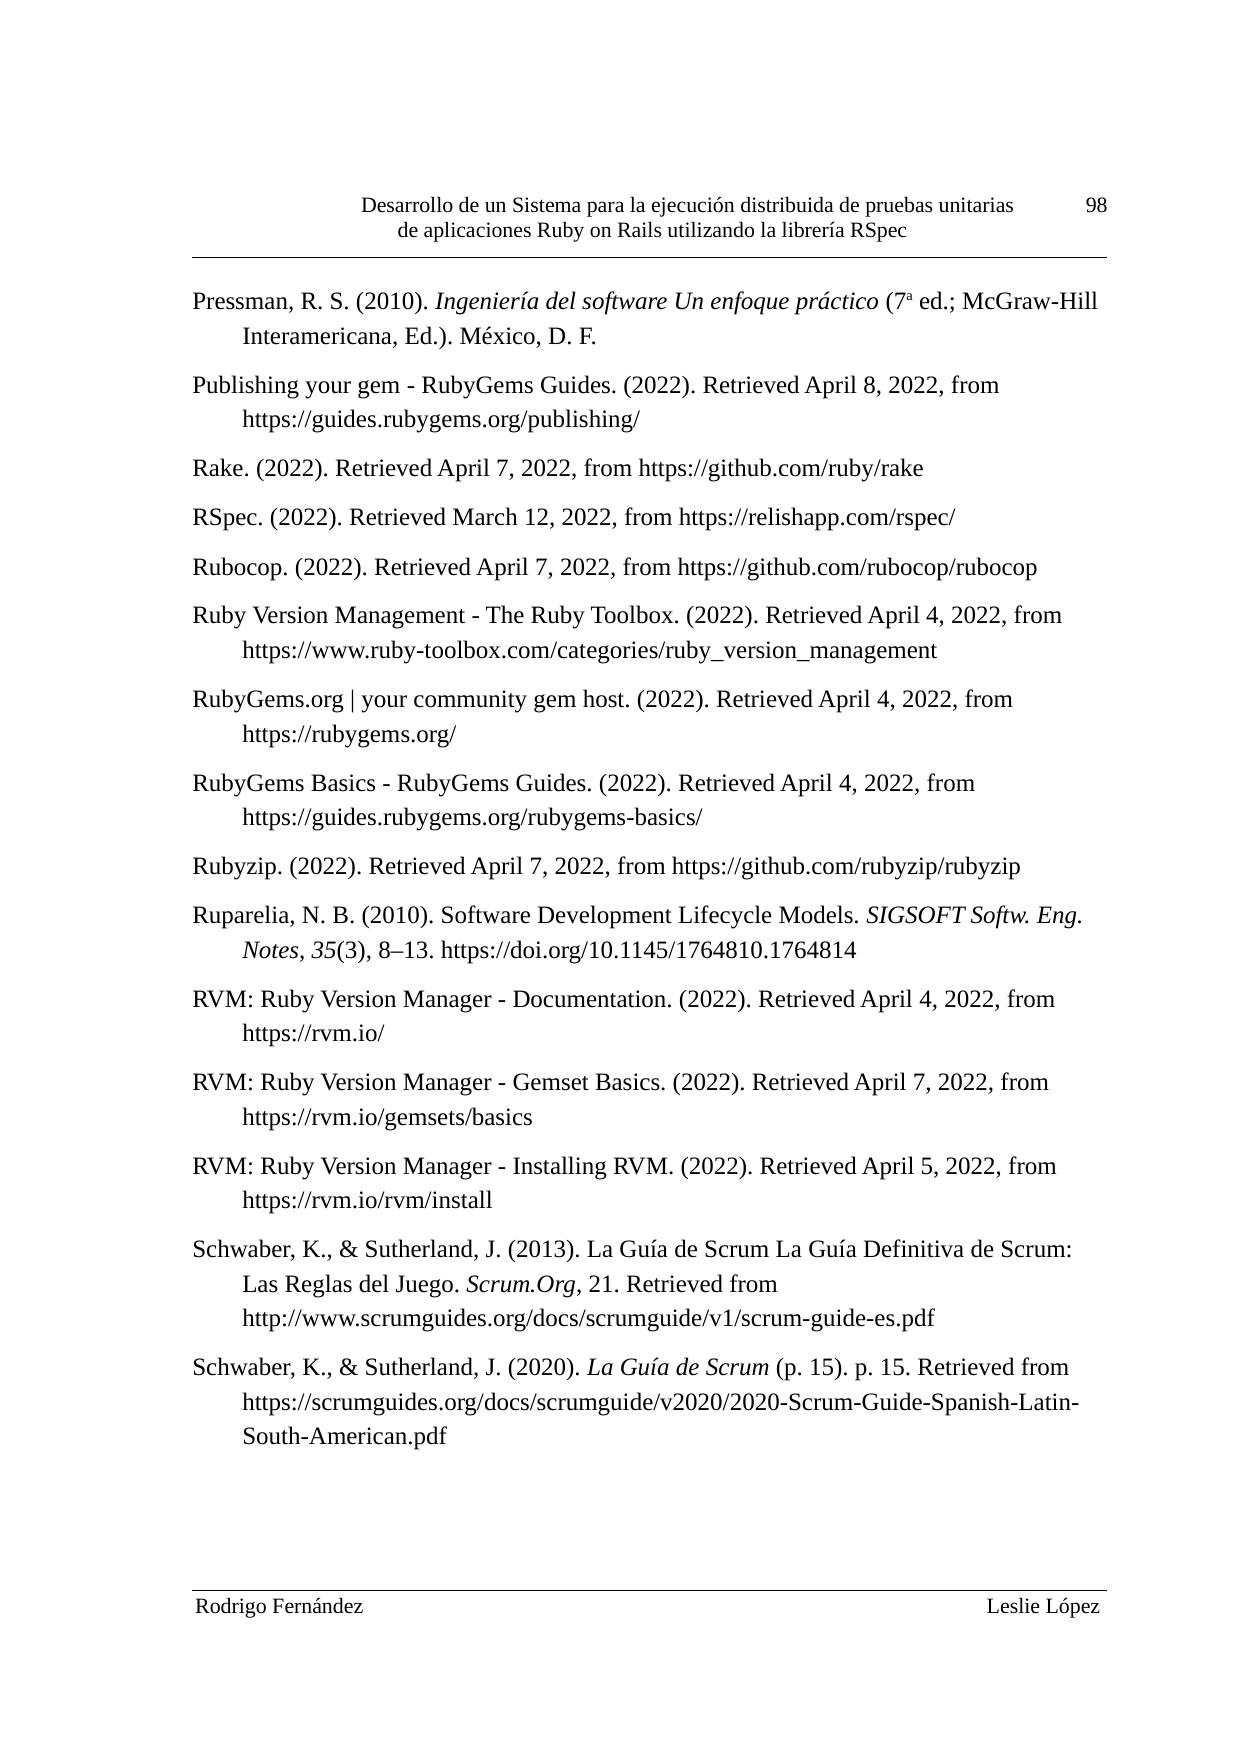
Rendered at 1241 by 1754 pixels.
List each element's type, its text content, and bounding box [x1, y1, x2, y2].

text RubyGems Basics - RubyGems Guides. (2022). Retrieved April 4, 2022, from https://guides.rubygems.org/rubygems-basics/ [192, 768, 1107, 831]
text Rubyzip. (2022). Retrieved April 7, 2022, from https://github.com/rubyzip/rubyzip [192, 851, 1107, 880]
text RVM: Ruby Version Manager - Documentation. (2022). Retrieved April 4, 2022, from https://rvm.io/ [192, 984, 1107, 1047]
text RubyGems.org | your community gem host. (2022). Retrieved April 4, 2022, from https://rubygems.org/ [192, 684, 1107, 747]
text Ruparelia, N. B. (2010). Software Development Lifecycle Models. SIGSOFT Softw. Eng. Notes, 35(3), 8–13. https://doi.org/10.1145/1764810.1764814 [192, 900, 1107, 963]
text RVM: Ruby Version Manager - Gemset Basics. (2022). Retrieved April 7, 2022, from https://rvm.io/gemsets/basics [192, 1067, 1107, 1131]
text RSpec. (2022). Retrieved March 12, 2022, from https://relishapp.com/rspec/ [192, 502, 1107, 531]
text Publishing your gem - RubyGems Guides. (2022). Retrieved April 8, 2022, from https://guides.rubygems.org/publishing/ [192, 370, 1107, 433]
text Schwaber, K., & Sutherland, J. (2013). La Guía de Scrum La Guía Definitiva de Scrum: Las Reglas del Juego. Scrum.Org, 21. Retrieved from http://www.scrumguides.org/docs/scrumguide/v1/scrum-guide-es.pdf [192, 1234, 1107, 1332]
text Pressman, R. S. (2010). Ingeniería del software Un enfoque práctico (7a ed.; McGraw-Hill Interamericana, Ed.). México, D. F. [192, 286, 1107, 349]
text Rake. (2022). Retrieved April 7, 2022, from https://github.com/ruby/rake [192, 453, 1107, 482]
text Schwaber, K., & Sutherland, J. (2020). La Guía de Scrum (p. 15). p. 15. Retrieved from https://scrumguides.org/docs/scrumguide/v2020/2020-Scrum-Guide-Spanish-Latin-South-American.pdf [192, 1352, 1107, 1450]
text Ruby Version Management - The Ruby Toolbox. (2022). Retrieved April 4, 2022, from https://www.ruby-toolbox.com/categories/ruby_version_management [192, 601, 1107, 664]
text Rubocop. (2022). Retrieved April 7, 2022, from https://github.com/rubocop/rubocop [192, 552, 1107, 580]
text RVM: Ruby Version Manager - Installing RVM. (2022). Retrieved April 5, 2022, from https://rvm.io/rvm/install [192, 1151, 1107, 1214]
